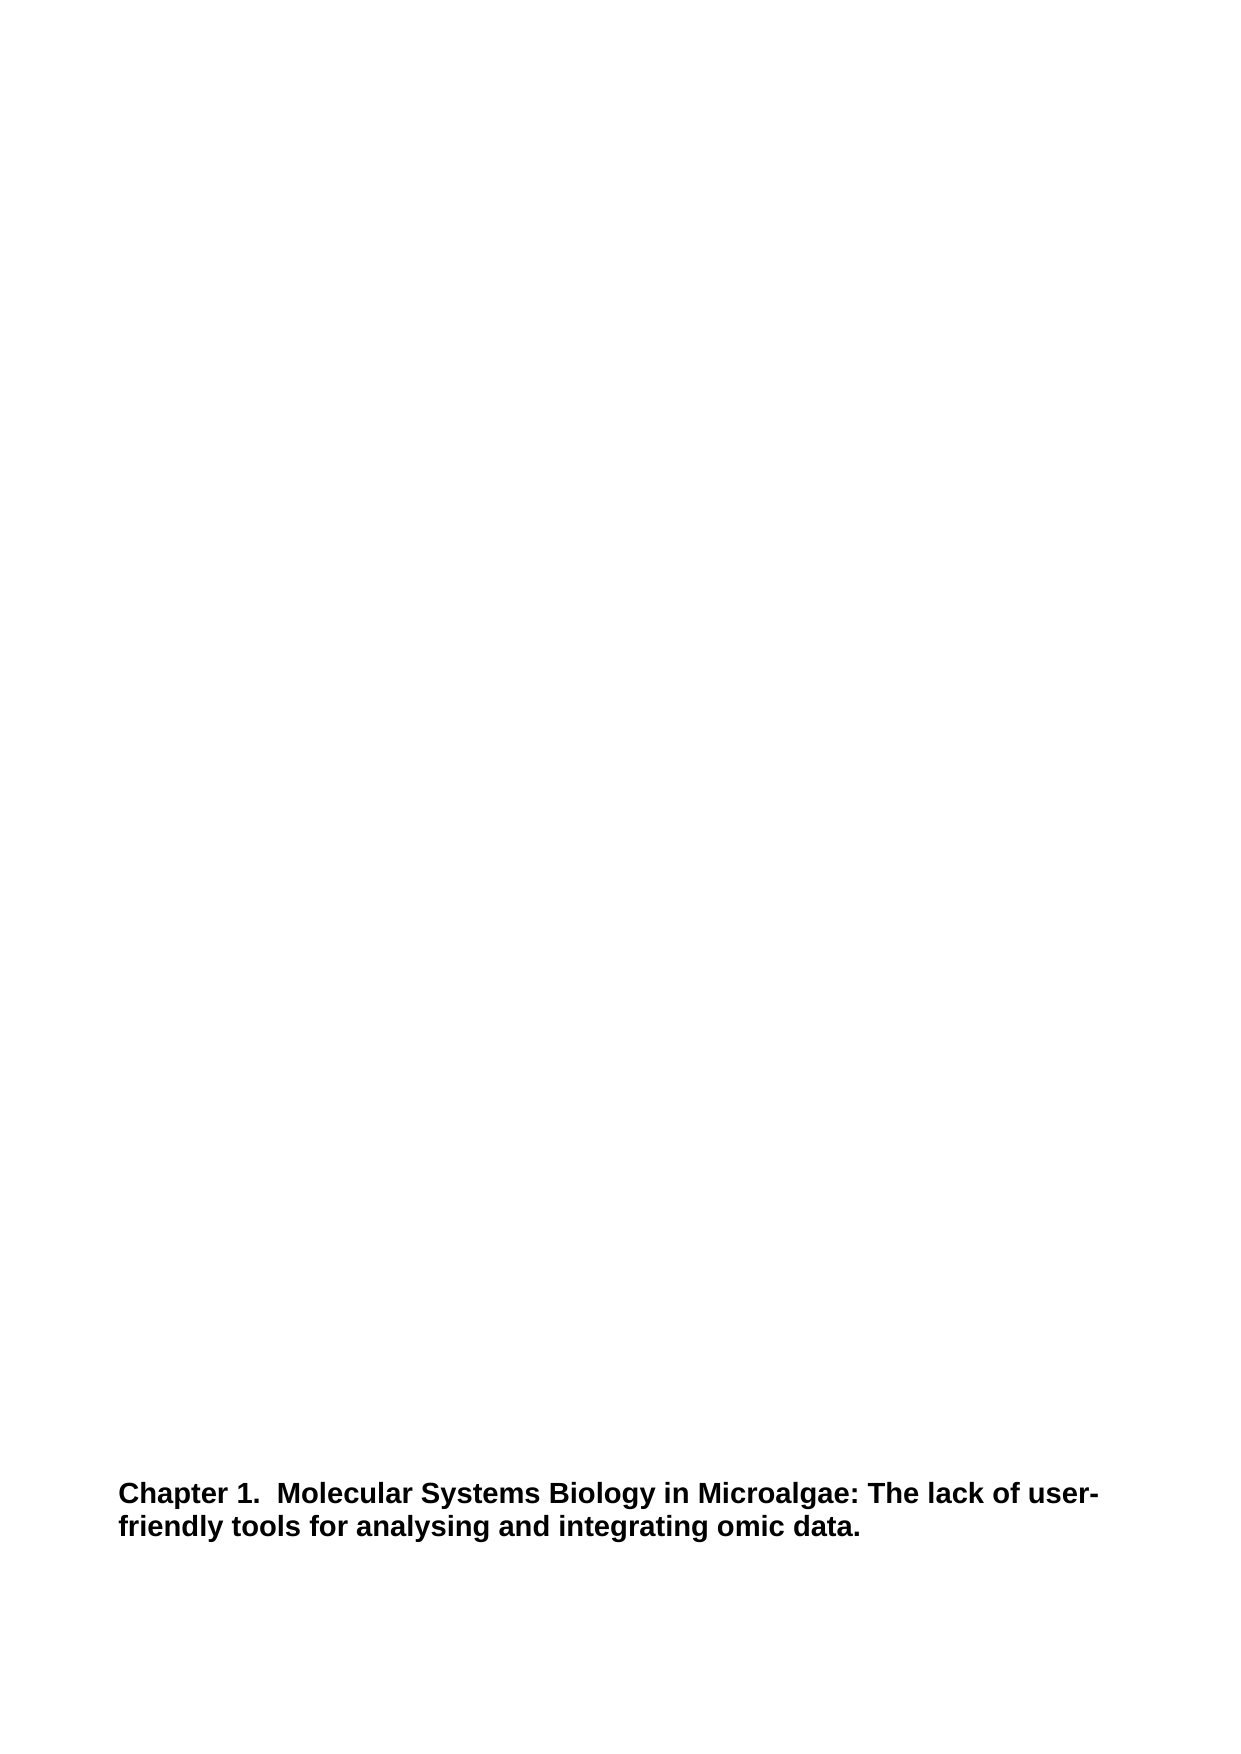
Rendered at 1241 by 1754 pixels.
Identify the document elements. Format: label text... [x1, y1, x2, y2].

subtitle Chapter 1. Molecular Systems Biology in Microalgae: The lack of user-friendly tools for analysing and integrating omic data. [118, 1476, 1122, 1543]
